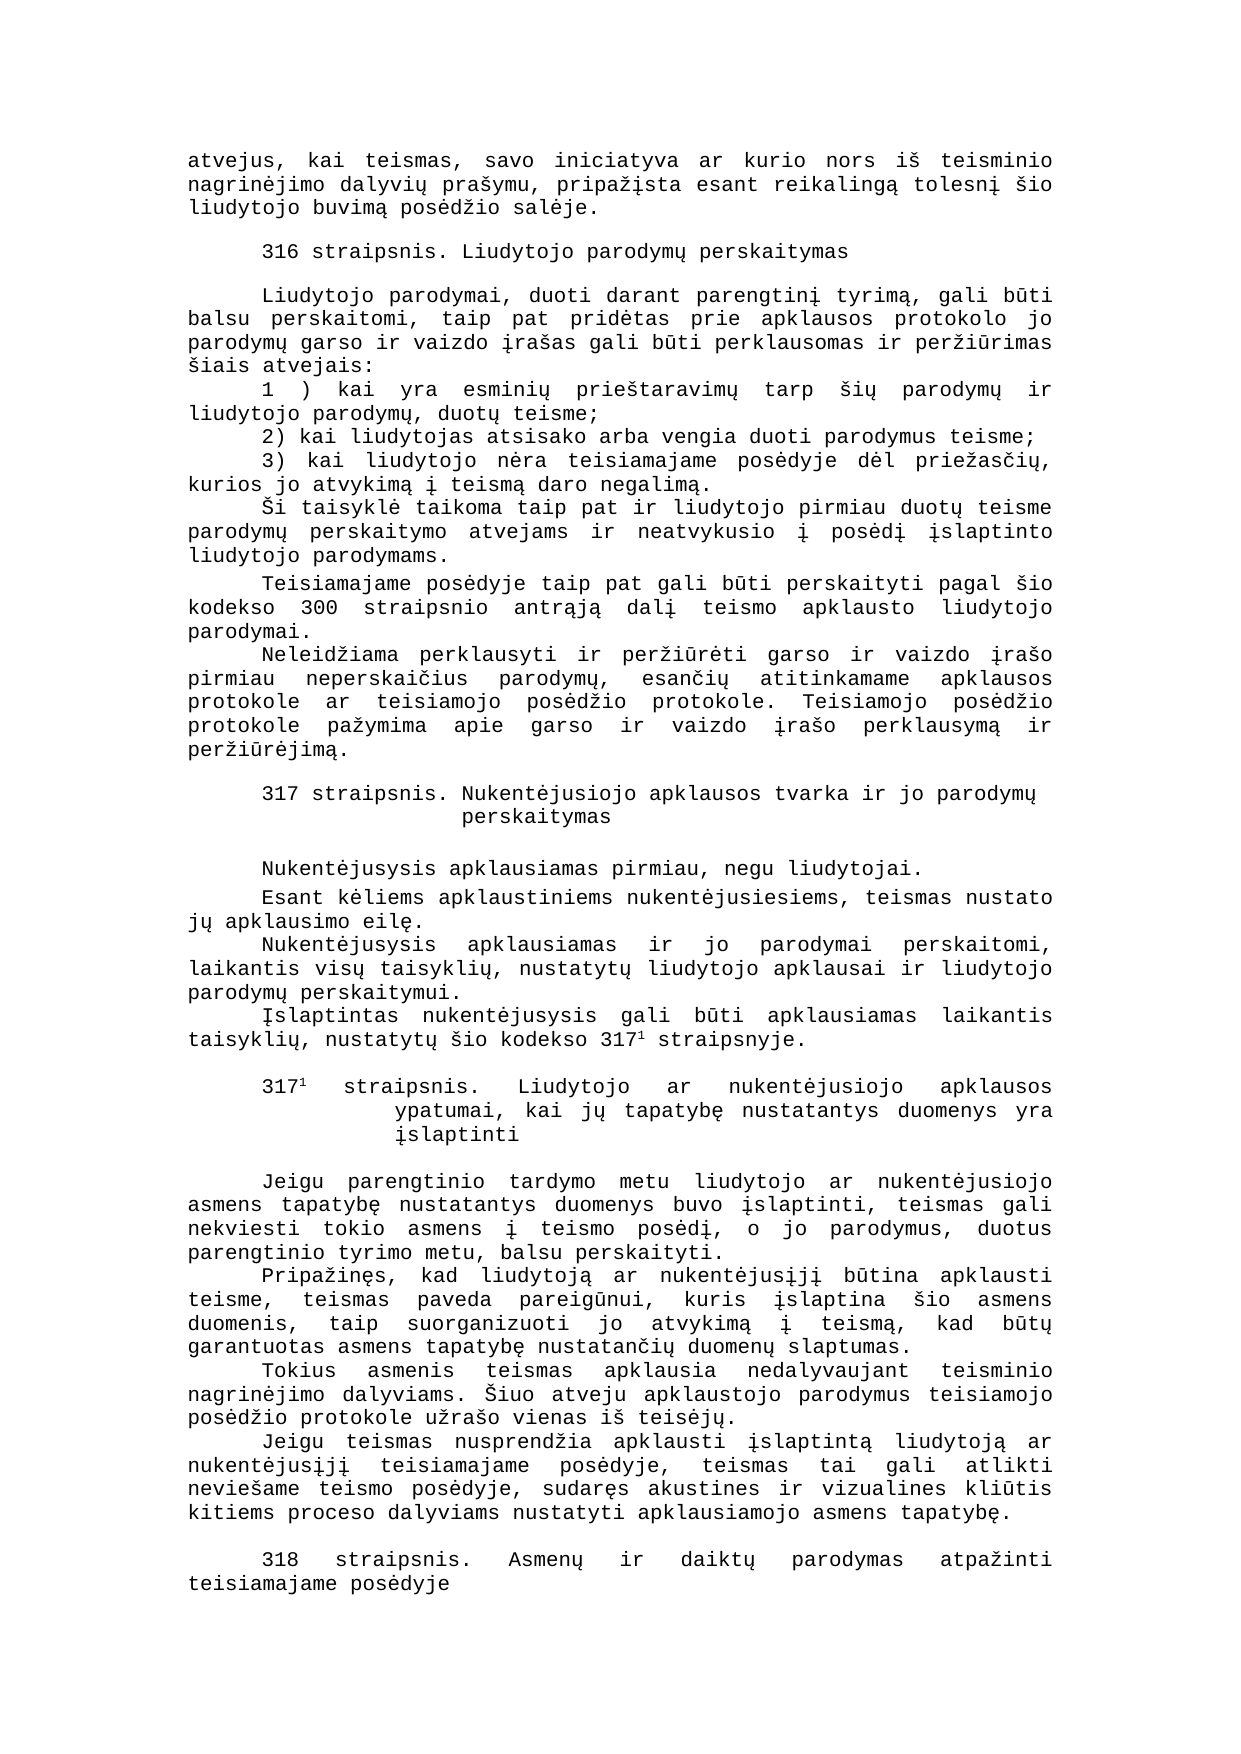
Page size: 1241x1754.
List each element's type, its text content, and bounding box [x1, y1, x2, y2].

text Nukentėjusysis apklausiamas pirmiau, negu liudytojai. [187, 858, 1053, 882]
text 2) kai liudytojas atsisako arba vengia duoti parodymus teisme; [187, 426, 1053, 450]
text 317 straipsnis. Nukentėjusiojo apklausos tvarka ir jo parodymų [187, 782, 1053, 806]
text Tokius asmenis teismas apklausia nedalyvaujant teisminio nagrinėjimo dalyviams. Šiuo atveju apklaustojo parodymus teisiamojo posėdžio protokole užrašo vienas iš teisėjų. [187, 1360, 1053, 1431]
text 316 straipsnis. Liudytojo parodymų perskaitymas [187, 241, 1053, 264]
text Ši taisyklė taikoma taip pat ir liudytojo pirmiau duotų teisme parodymų perskaitymo atvejams ir neatvykusio į posėdį įslaptinto liudytojo parodymams. [187, 497, 1053, 568]
text Įslaptintas nukentėjusysis gali būti apklausiamas laikantis taisyklių, nustatytų šio kodekso 3171 straipsnyje. [187, 1005, 1053, 1053]
text 1 ) kai yra esminių prieštaravimų tarp šių parodymų ir liudytojo parodymų, duotų teisme; [187, 379, 1053, 426]
text Pripažinęs, kad liudytoją ar nukentėjusįjį būtina apklausti teisme, teismas paveda pareigūnui, kuris įslaptina šio asmens duomenis, taip suorganizuoti jo atvykimą į teismą, kad būtų garantuotas asmens tapatybę nustatančių duomenų slaptumas. [187, 1265, 1053, 1360]
text Nukentėjusysis apklausiamas ir jo parodymai perskaitomi, laikantis visų taisyklių, nustatytų liudytojo apklausai ir liudytojo parodymų perskaitymui. [187, 934, 1053, 1005]
text Neleidžiama perklausyti ir peržiūrėti garso ir vaizdo įrašo pirmiau neperskaičius parodymų, esančių atitinkamame apklausos protokole ar teisiamojo posėdžio protokole. Teisiamojo posėdžio protokole pažymima apie garso ir vaizdo įrašo perklausymą ir peržiūrėjimą. [187, 644, 1053, 762]
text Teisiamajame posėdyje taip pat gali būti perskaityti pagal šio kodekso 300 straipsnio antrąją dalį teismo apklausto liudytojo parodymai. [187, 573, 1053, 644]
text 3171 straipsnis. Liudytojo ar nukentėjusiojo apklausos ypatumai, kai jų tapatybę nustatantys duomenys yra įslaptinti [261, 1076, 1053, 1147]
text Esant kėliems apklaustiniems nukentėjusiesiems, teismas nustato jų apklausimo eilę. [187, 887, 1053, 934]
text Jeigu parengtinio tardymo metu liudytojo ar nukentėjusiojo asmens tapatybę nustatantys duomenys buvo įslaptinti, teismas gali nekviesti tokio asmens į teismo posėdį, o jo parodymus, duotus parengtinio tyrimo metu, balsu perskaityti. [187, 1171, 1053, 1265]
text Jeigu teismas nusprendžia apklausti įslaptintą liudytoją ar nukentėjusįjį teisiamajame posėdyje, teismas tai gali atlikti neviešame teismo posėdyje, sudaręs akustines ir vizualines kliūtis kitiems proceso dalyviams nustatyti apklausiamojo asmens tapatybę. [187, 1431, 1053, 1526]
text Liudytojo parodymai, duoti darant parengtinį tyrimą, gali būti balsu perskaitomi, taip pat pridėtas prie apklausos protokolo jo parodymų garso ir vaizdo įrašas gali būti perklausomas ir peržiūrimas šiais atvejais: [187, 284, 1053, 379]
text perskaitymas [187, 806, 1053, 830]
text atvejus, kai teismas, savo iniciatyva ar kurio nors iš teisminio nagrinėjimo dalyvių prašymu, pripažįsta esant reikalingą tolesnį šio liudytojo buvimą posėdžio salėje. [187, 150, 1053, 221]
text 318 straipsnis. Asmenų ir daiktų parodymas atpažinti teisiamajame posėdyje [187, 1549, 1053, 1596]
text 3) kai liudytojo nėra teisiamajame posėdyje dėl priežasčių, kurios jo atvykimą į teismą daro negalimą. [187, 450, 1053, 497]
